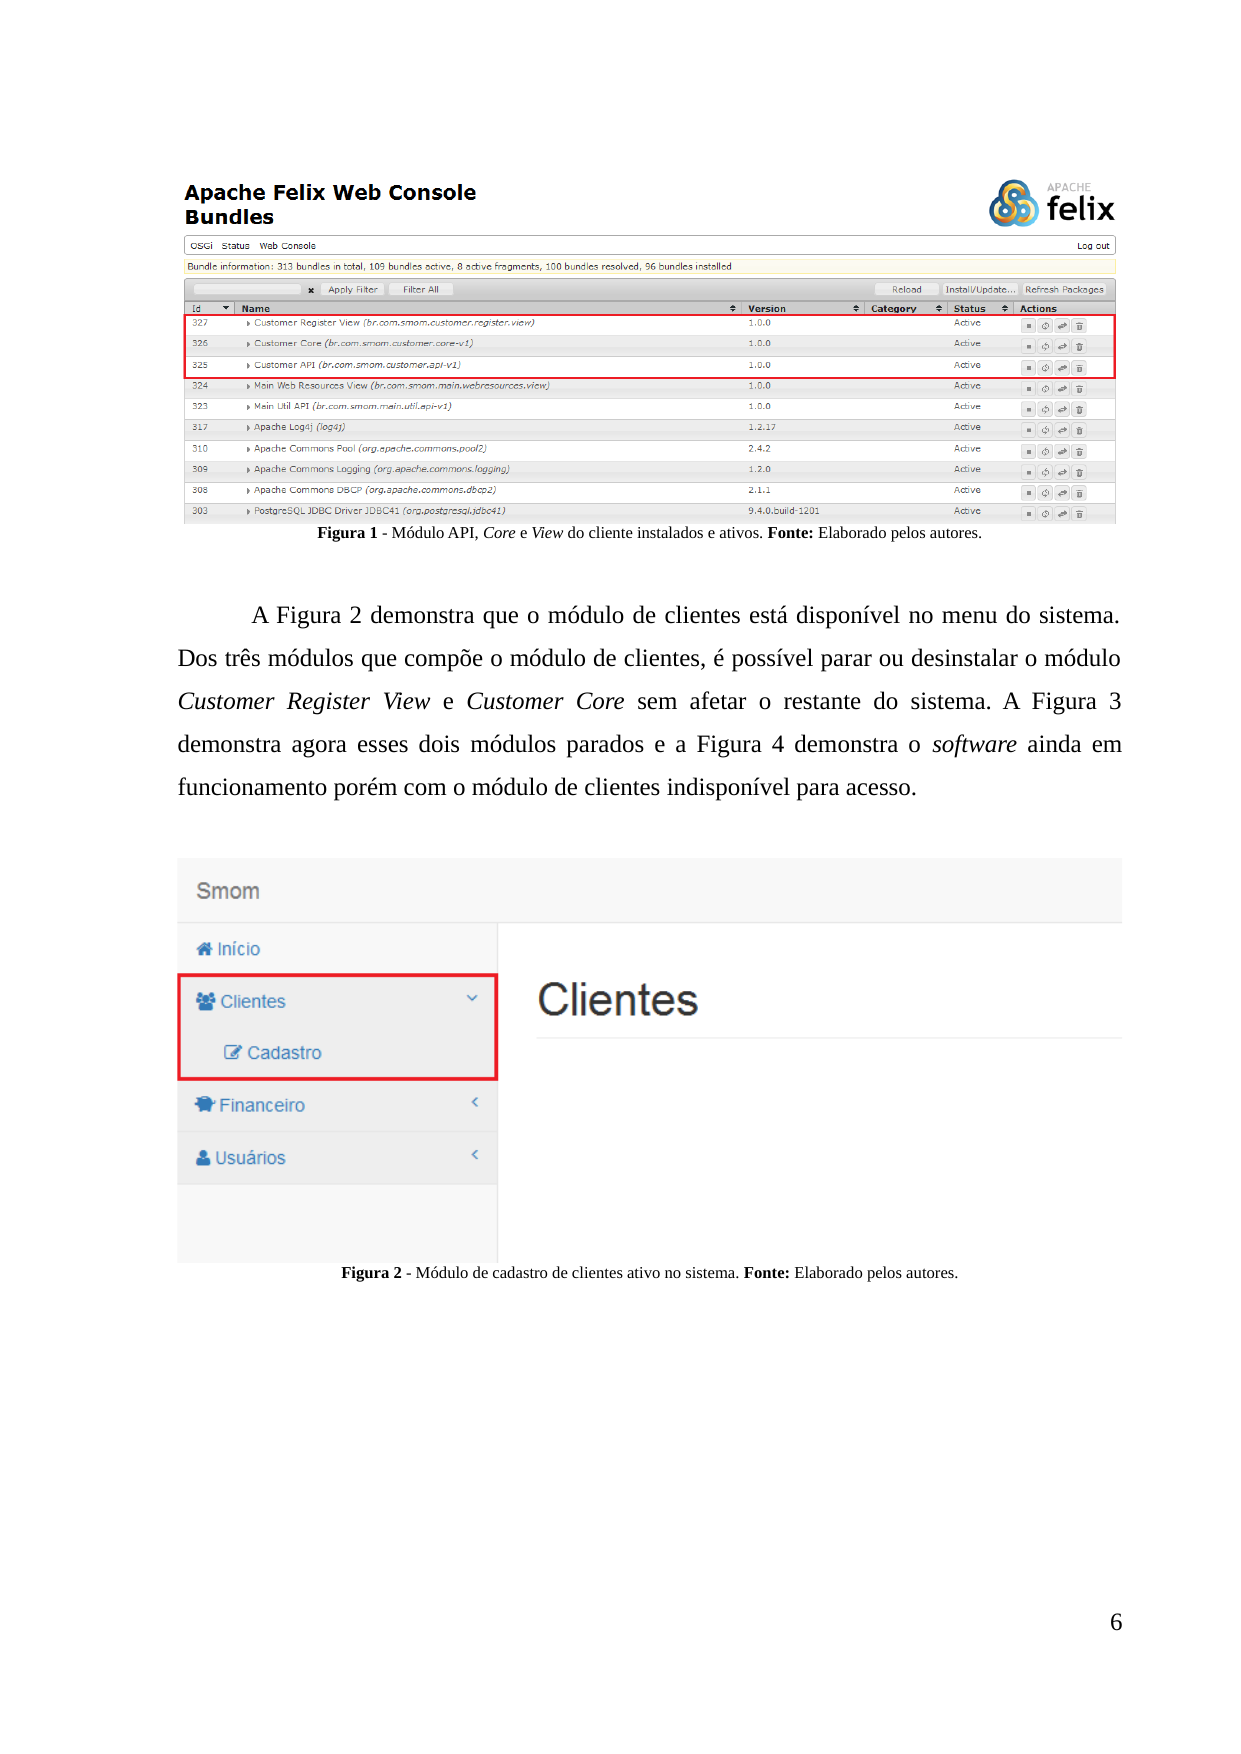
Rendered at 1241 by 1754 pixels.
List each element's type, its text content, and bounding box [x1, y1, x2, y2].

picture [177, 177, 1123, 524]
text Figura 1 - Módulo API, Core e View do cliente instalados e ativos. Fonte: Elaborado pelos autores. [177, 524, 1122, 542]
picture [177, 858, 1123, 1263]
text A Figura 2 demonstra que o módulo de clientes está disponível no menu do sistema. Dos três módulos que compõe o módulo de clientes, é possível parar ou desinstalar o módulo Customer Register View e Customer Core sem afetar o restante do sistema. A Figura 3 demonstra agora esses dois módulos parados e a Figura 4 demonstra o software ainda em funcionamento porém com o módulo de clientes indisponível para acesso. [177, 600, 1122, 801]
text Figura 2 - Módulo de cadastro de clientes ativo no sistema. Fonte: Elaborado pelos autores. [177, 1263, 1122, 1282]
